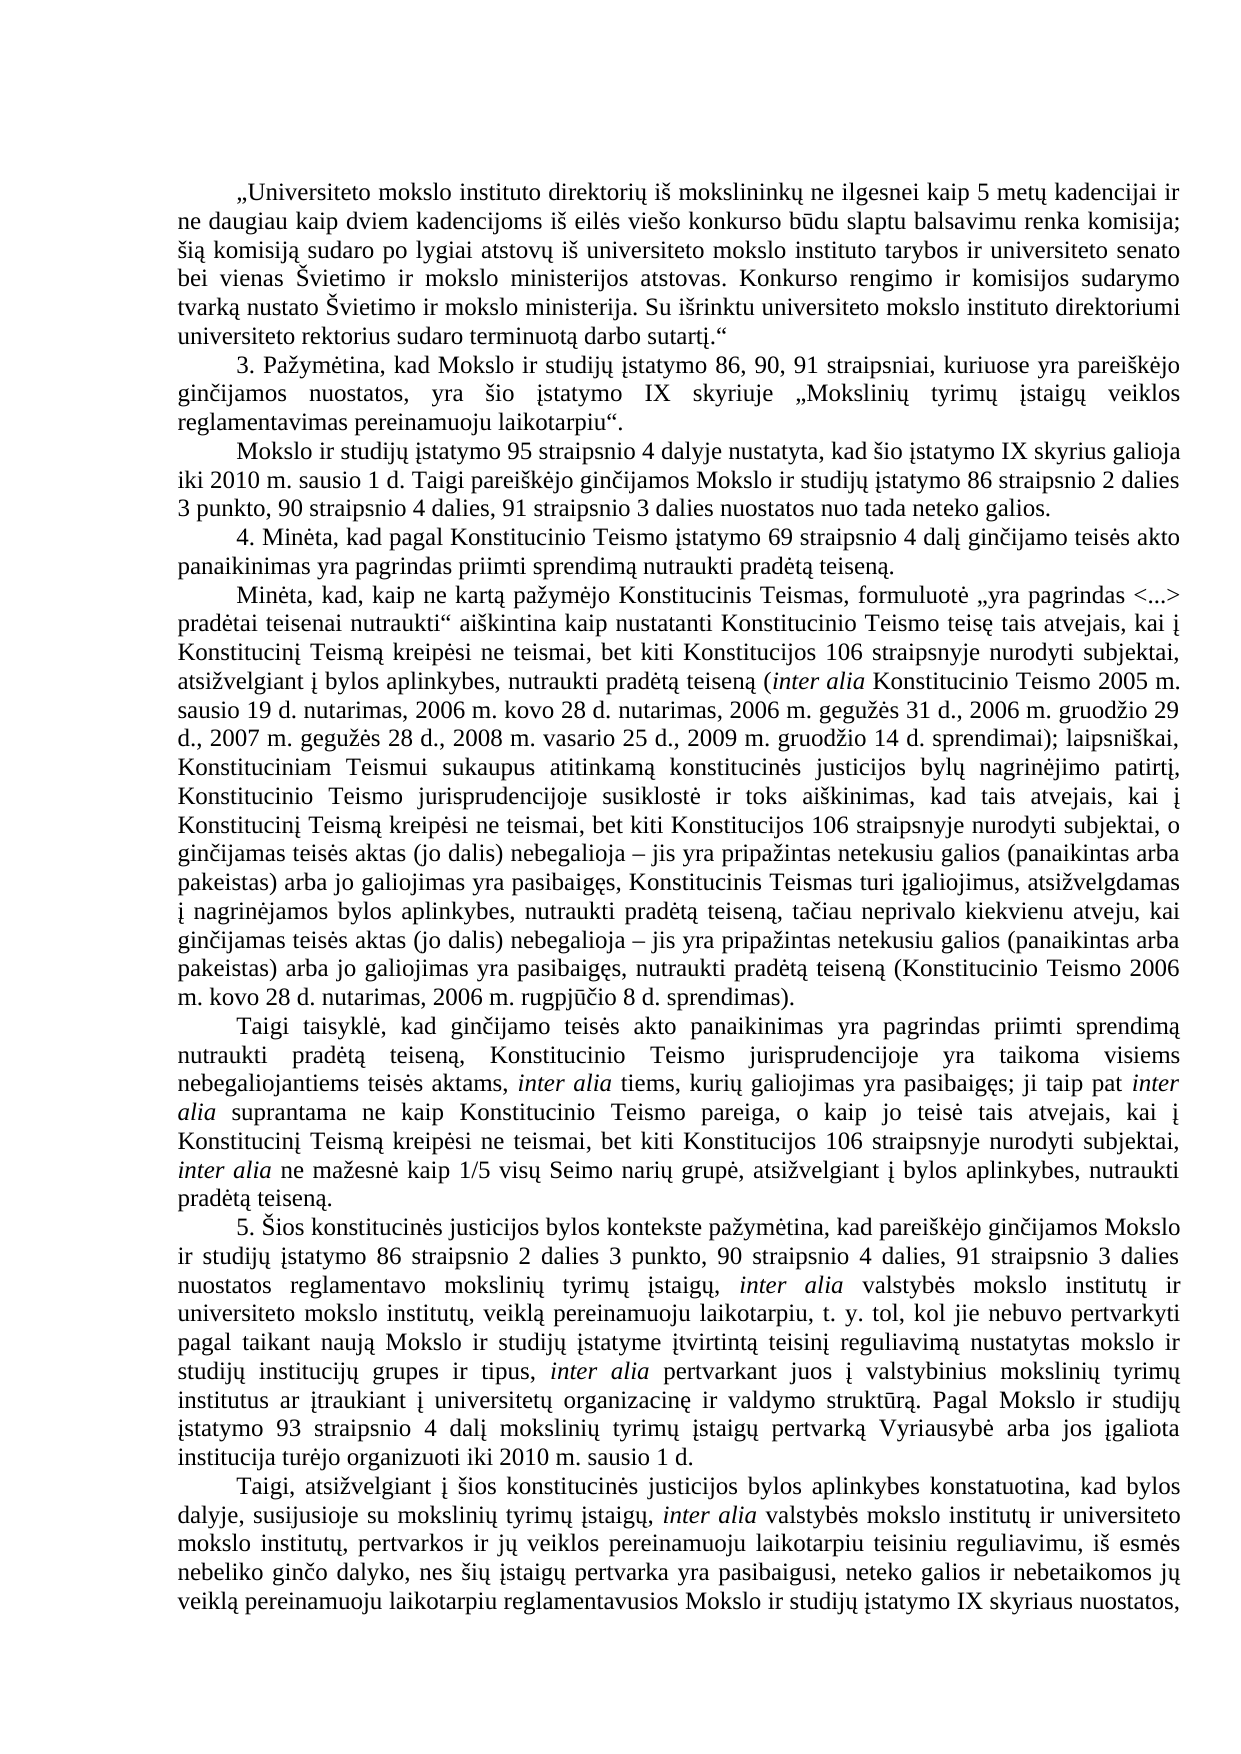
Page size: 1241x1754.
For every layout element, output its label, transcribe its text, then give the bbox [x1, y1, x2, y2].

text Taigi taisyklė, kad ginčijamo teisės akto panaikinimas yra pagrindas priimti sprendimą nutraukti pradėtą teiseną, Konstitucinio Teismo jurisprudencijoje yra taikoma visiems nebegaliojantiems teisės aktams, inter alia tiems, kurių galiojimas yra pasibaigęs; ji taip pat inter alia suprantama ne kaip Konstitucinio Teismo pareiga, o kaip jo teisė tais atvejais, kai į Konstitucinį Teismą kreipėsi ne teismai, bet kiti Konstitucijos 106 straipsnyje nurodyti subjektai, inter alia ne mažesnė kaip 1/5 visų Seimo narių grupė, atsižvelgiant į bylos aplinkybes, nutraukti pradėtą teiseną. [177, 1011, 1181, 1212]
text Minėta, kad, kaip ne kartą pažymėjo Konstitucinis Teismas, formuluotė „yra pagrindas <...> pradėtai teisenai nutraukti“ aiškintina kaip nustatanti Konstitucinio Teismo teisę tais atvejais, kai į Konstitucinį Teismą kreipėsi ne teismai, bet kiti Konstitucijos 106 straipsnyje nurodyti subjektai, atsižvelgiant į bylos aplinkybes, nutraukti pradėtą teiseną (inter alia Konstitucinio Teismo 2005 m. sausio 19 d. nutarimas, 2006 m. kovo 28 d. nutarimas, 2006 m. gegužės 31 d., 2006 m. gruodžio 29 d., 2007 m. gegužės 28 d., 2008 m. vasario 25 d., 2009 m. gruodžio 14 d. sprendimai); laipsniškai, Konstituciniam Teismui sukaupus atitinkamą konstitucinės justicijos bylų nagrinėjimo patirtį, Konstitucinio Teismo jurisprudencijoje susiklostė ir toks aiškinimas, kad tais atvejais, kai į Konstitucinį Teismą kreipėsi ne teismai, bet kiti Konstitucijos 106 straipsnyje nurodyti subjektai, o ginčijamas teisės aktas (jo dalis) nebegalioja – jis yra pripažintas netekusiu galios (panaikintas arba pakeistas) arba jo galiojimas yra pasibaigęs, Konstitucinis Teismas turi įgaliojimus, atsižvelgdamas į nagrinėjamos bylos aplinkybes, nutraukti pradėtą teiseną, tačiau neprivalo kiekvienu atveju, kai ginčijamas teisės aktas (jo dalis) nebegalioja – jis yra pripažintas netekusiu galios (panaikintas arba pakeistas) arba jo galiojimas yra pasibaigęs, nutraukti pradėtą teiseną (Konstitucinio Teismo 2006 m. kovo 28 d. nutarimas, 2006 m. rugpjūčio 8 d. sprendimas). [177, 580, 1181, 1011]
text 4. Minėta, kad pagal Konstitucinio Teismo įstatymo 69 straipsnio 4 dalį ginčijamo teisės akto panaikinimas yra pagrindas priimti sprendimą nutraukti pradėtą teiseną. [177, 522, 1181, 580]
text Mokslo ir studijų įstatymo 95 straipsnio 4 dalyje nustatyta, kad šio įstatymo IX skyrius galioja iki 2010 m. sausio 1 d. Taigi pareiškėjo ginčijamos Mokslo ir studijų įstatymo 86 straipsnio 2 dalies 3 punkto, 90 straipsnio 4 dalies, 91 straipsnio 3 dalies nuostatos nuo tada neteko galios. [177, 436, 1181, 522]
text 5. Šios konstitucinės justicijos bylos kontekste pažymėtina, kad pareiškėjo ginčijamos Mokslo ir studijų įstatymo 86 straipsnio 2 dalies 3 punkto, 90 straipsnio 4 dalies, 91 straipsnio 3 dalies nuostatos reglamentavo mokslinių tyrimų įstaigų, inter alia valstybės mokslo institutų ir universiteto mokslo institutų, veiklą pereinamuoju laikotarpiu, t. y. tol, kol jie nebuvo pertvarkyti pagal taikant naują Mokslo ir studijų įstatyme įtvirtintą teisinį reguliavimą nustatytas mokslo ir studijų institucijų grupes ir tipus, inter alia pertvarkant juos į valstybinius mokslinių tyrimų institutus ar įtraukiant į universitetų organizacinę ir valdymo struktūrą. Pagal Mokslo ir studijų įstatymo 93 straipsnio 4 dalį mokslinių tyrimų įstaigų pertvarką Vyriausybė arba jos įgaliota institucija turėjo organizuoti iki 2010 m. sausio 1 d. [177, 1212, 1181, 1471]
text 3. Pažymėtina, kad Mokslo ir studijų įstatymo 86, 90, 91 straipsniai, kuriuose yra pareiškėjo ginčijamos nuostatos, yra šio įstatymo IX skyriuje „Mokslinių tyrimų įstaigų veiklos reglamentavimas pereinamuoju laikotarpiu“. [177, 350, 1181, 436]
text Taigi, atsižvelgiant į šios konstitucinės justicijos bylos aplinkybes konstatuotina, kad bylos dalyje, susijusioje su mokslinių tyrimų įstaigų, inter alia valstybės mokslo institutų ir universiteto mokslo institutų, pertvarkos ir jų veiklos pereinamuoju laikotarpiu teisiniu reguliavimu, iš esmės nebeliko ginčo dalyko, nes šių įstaigų pertvarka yra pasibaigusi, neteko galios ir nebetaikomos jų veiklą pereinamuoju laikotarpiu reglamentavusios Mokslo ir studijų įstatymo IX skyriaus nuostatos, [177, 1471, 1181, 1615]
text „Universiteto mokslo instituto direktorių iš mokslininkų ne ilgesnei kaip 5 metų kadencijai ir ne daugiau kaip dviem kadencijoms iš eilės viešo konkurso būdu slaptu balsavimu renka komisija; šią komisiją sudaro po lygiai atstovų iš universiteto mokslo instituto tarybos ir universiteto senato bei vienas Švietimo ir mokslo ministerijos atstovas. Konkurso rengimo ir komisijos sudarymo tvarką nustato Švietimo ir mokslo ministerija. Su išrinktu universiteto mokslo instituto direktoriumi universiteto rektorius sudaro terminuotą darbo sutartį.“ [177, 177, 1181, 350]
